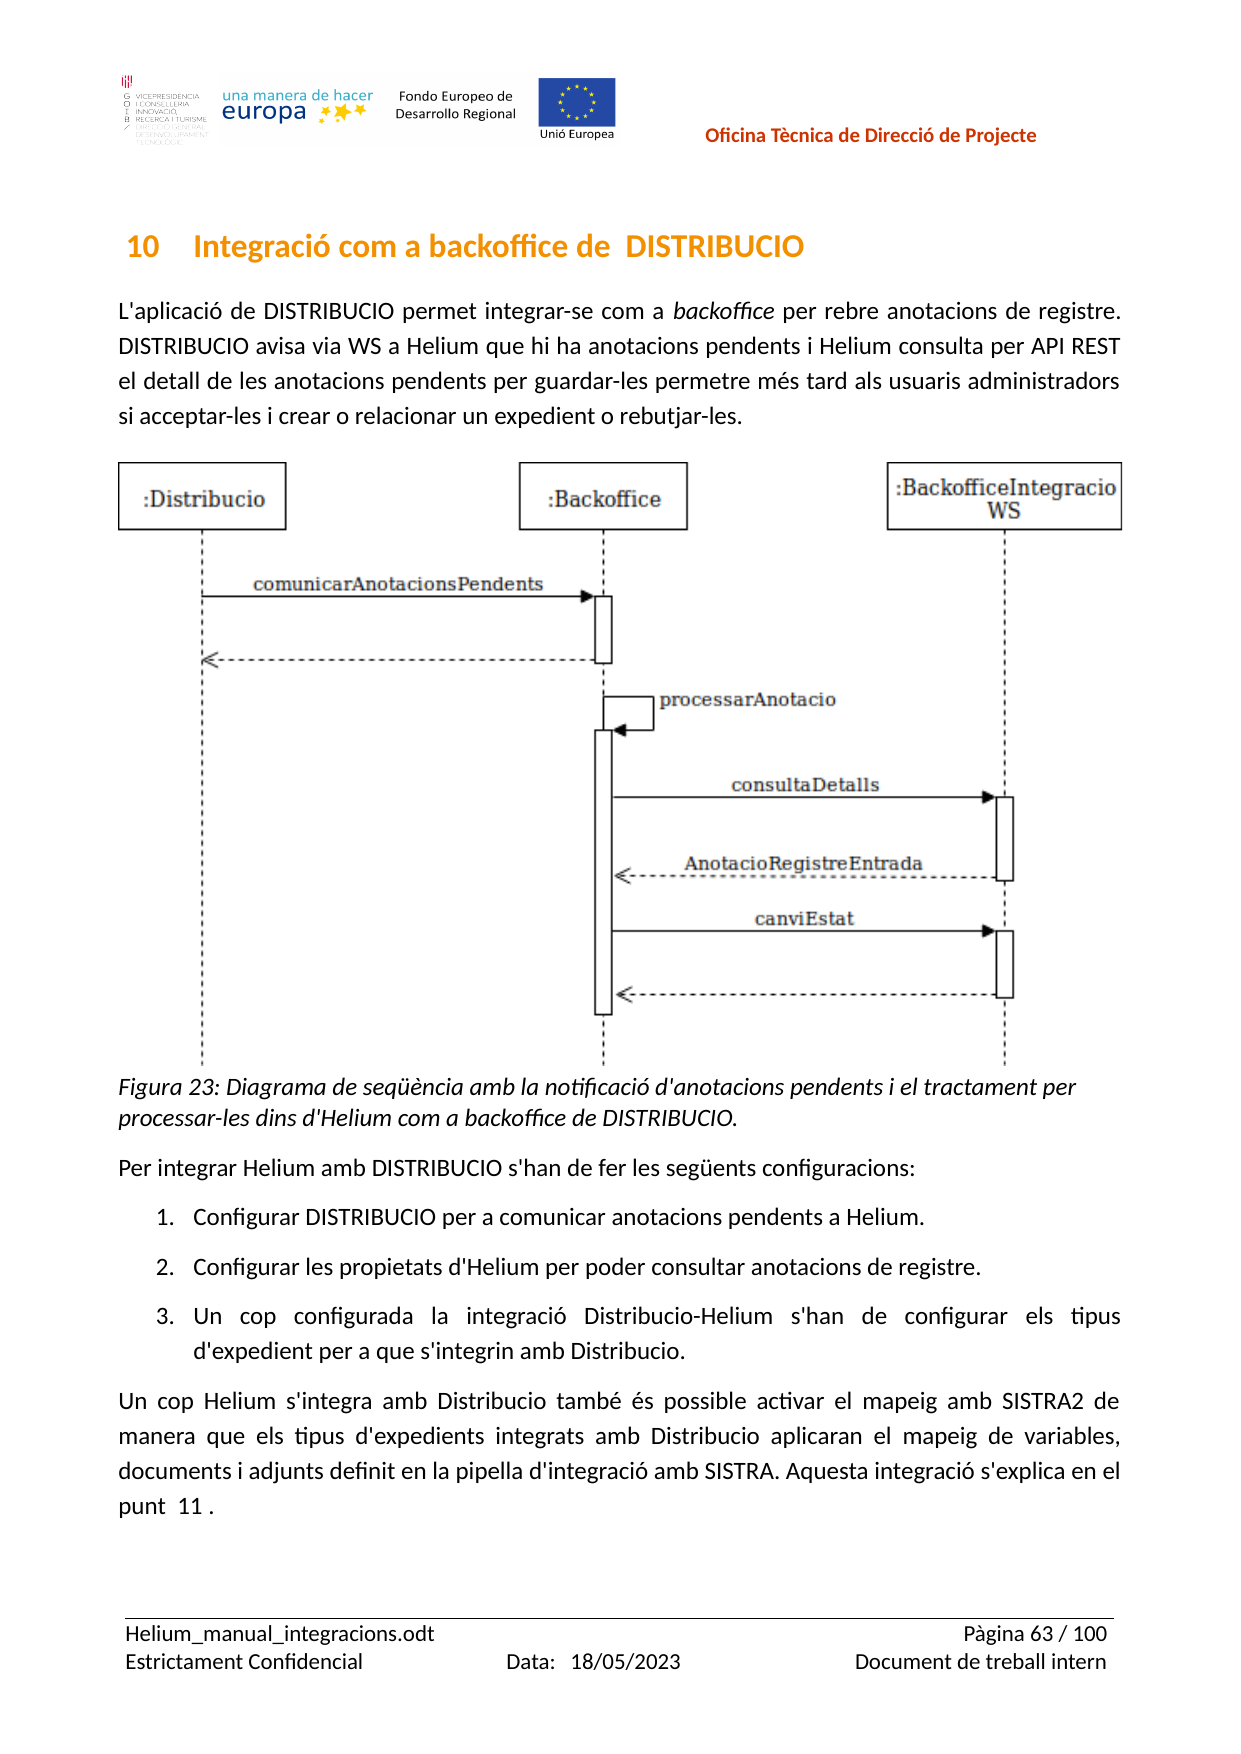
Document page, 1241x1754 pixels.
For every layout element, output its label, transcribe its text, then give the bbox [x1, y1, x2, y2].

list Configurar les propietats d'Helium per poder consultar anotacions de registre. [156, 1251, 1122, 1281]
picture [219, 73, 621, 147]
list Configurar DISTRIBUCIO per a comunicar anotacions pendents a Helium. [156, 1201, 1122, 1232]
picture [118, 73, 213, 147]
picture [118, 462, 1123, 1066]
list Un cop configurada la integració Distribucio-Helium s'han de configurar els tipus d'expedient per a que s'integrin amb Distribucio. [156, 1300, 1122, 1366]
text L'aplicació de DISTRIBUCIO permet integrar-se com a backoffice per rebre anotacions de registre. DISTRIBUCIO avisa via WS a Helium que hi ha anotacions pendents i Helium consulta per API REST el detall de les anotacions pendents per guardar-les permetre més tard als usuaris administradors si acceptar-les i crear o relacionar un expedient o rebutjar-les. [118, 295, 1122, 431]
subtitle Integració com a backoffice de DISTRIBUCIO [118, 225, 1122, 266]
text Un cop Helium s'integra amb Distribucio també és possible activar el mapeig amb SISTRA2 de manera que els tipus d'expedients integrats amb Distribucio aplicaran el mapeig de variables, documents i adjunts definit en la pipella d'integració amb SISTRA. Aquesta integració s'explica en el punt 11 . [118, 1385, 1122, 1521]
text Figura 23: Diagrama de seqüència amb la notificació d'anotacions pendents i el tractament per processar-les dins d'Helium com a backoffice de DISTRIBUCIO. [118, 1066, 1122, 1133]
text Per integrar Helium amb DISTRIBUCIO s'han de fer les següents configuracions: [118, 1152, 1122, 1182]
